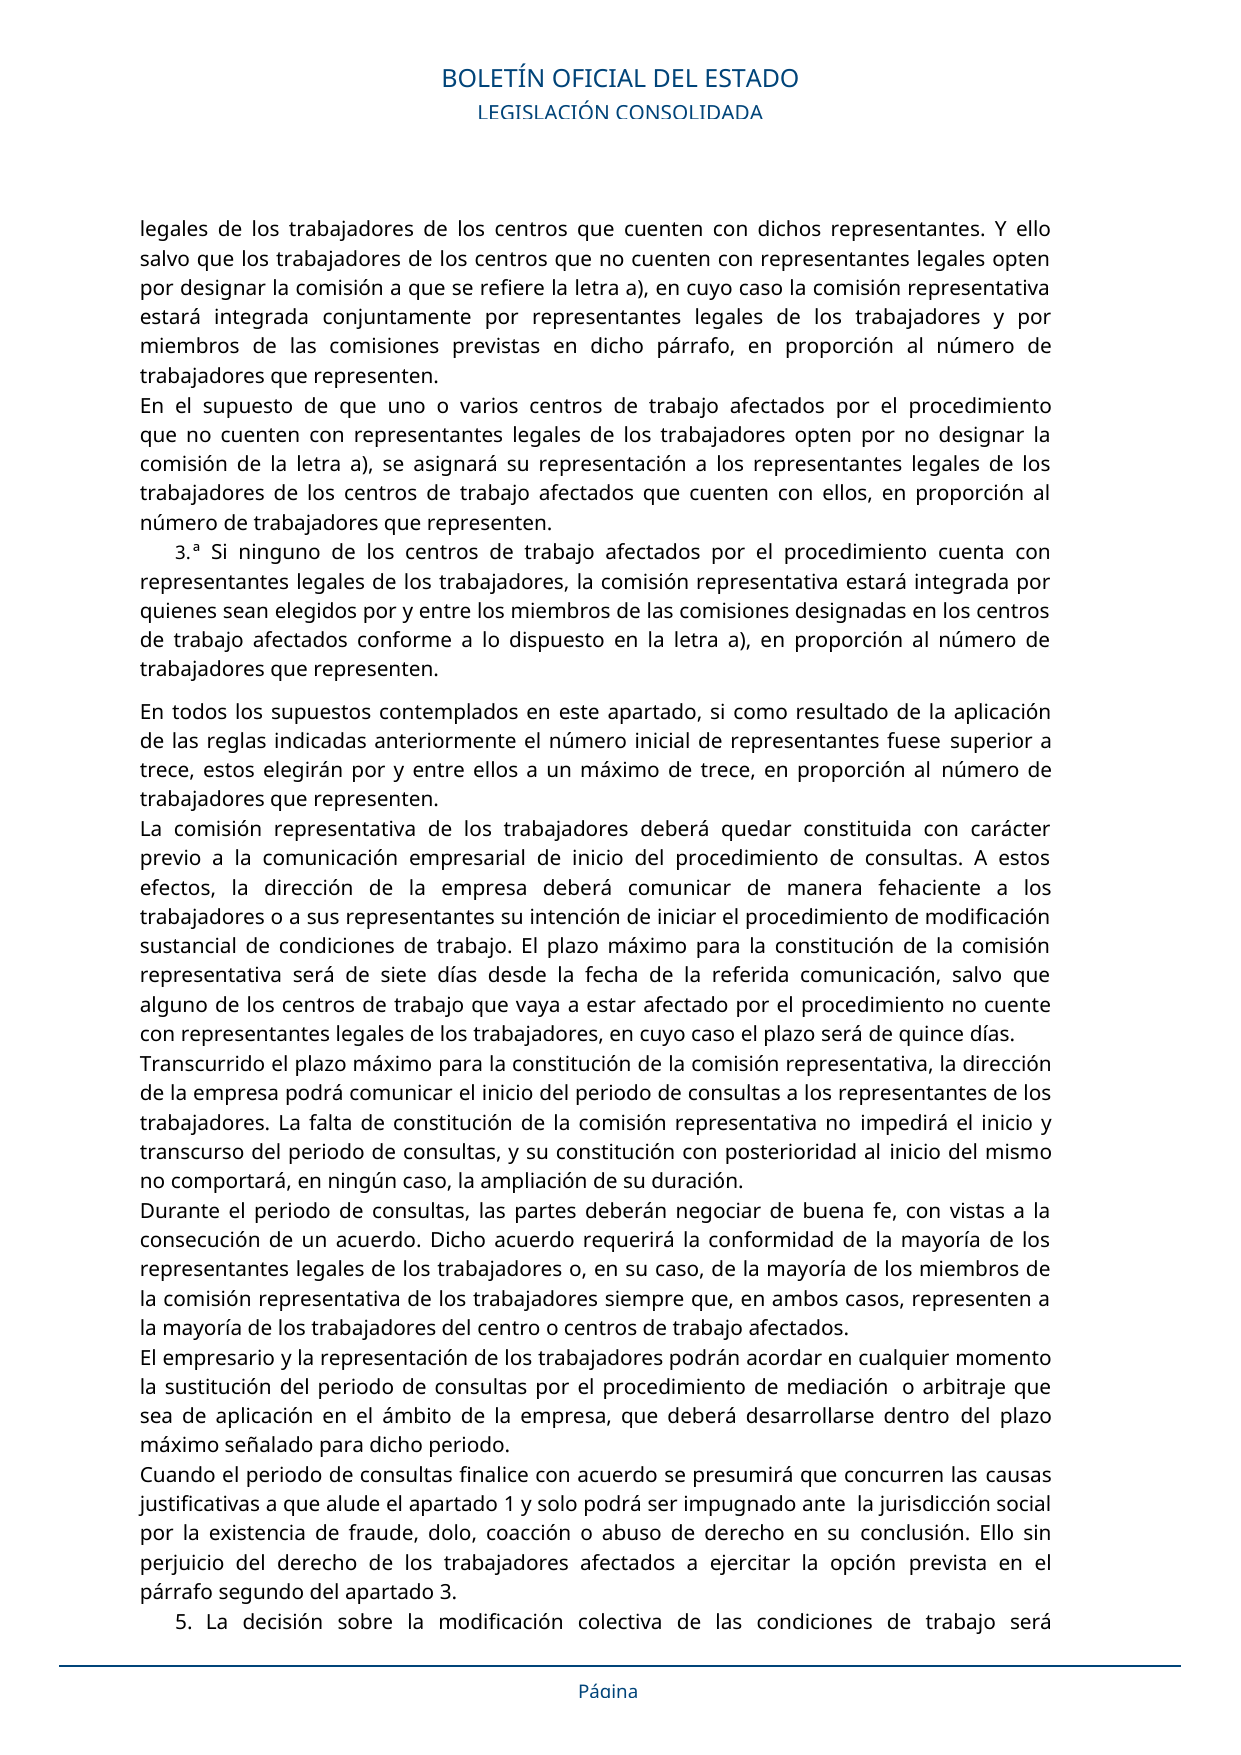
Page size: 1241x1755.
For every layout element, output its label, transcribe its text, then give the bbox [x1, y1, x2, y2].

list La decisión sobre la modificación colectiva de las condiciones de trabajo será [139, 1607, 1052, 1635]
text legales de los trabajadores de los centros que cuenten con dichos representantes. Y ello salvo que los trabajadores de los centros que no cuenten con representantes legales opten por designar la comisión a que se refiere la letra a), en cuyo caso la comisión representativa estará integrada conjuntamente por representantes legales de los trabajadores y por miembros de las comisiones previstas en dicho párrafo, en proporción al número de trabajadores que representen. [139, 214, 1052, 389]
text Cuando el periodo de consultas finalice con acuerdo se presumirá que concurren las causas justificativas a que alude el apartado 1 y solo podrá ser impugnado ante la jurisdicción social por la existencia de fraude, dolo, coacción o abuso de derecho en su conclusión. Ello sin perjuicio del derecho de los trabajadores afectados a ejercitar la opción prevista en el párrafo segundo del apartado 3. [139, 1460, 1052, 1606]
text La comisión representativa de los trabajadores deberá quedar constituida con carácter previo a la comunicación empresarial de inicio del procedimiento de consultas. A estos efectos, la dirección de la empresa deberá comunicar de manera fehaciente a los trabajadores o a sus representantes su intención de iniciar el procedimiento de modificación sustancial de condiciones de trabajo. El plazo máximo para la constitución de la comisión representativa será de siete días desde la fecha de la referida comunicación, salvo que alguno de los centros de trabajo que vaya a estar afectado por el procedimiento no cuente con representantes legales de los trabajadores, en cuyo caso el plazo será de quince días. [139, 814, 1052, 1047]
list ª Si ninguno de los centros de trabajo afectados por el procedimiento cuenta con representantes legales de los trabajadores, la comisión representativa estará integrada por quienes sean elegidos por y entre los miembros de las comisiones designadas en los centros de trabajo afectados conforme a lo dispuesto en la letra a), en proporción al número de trabajadores que representen. [139, 537, 1052, 683]
text En todos los supuestos contemplados en este apartado, si como resultado de la aplicación de las reglas indicadas anteriormente el número inicial de representantes fuese superior a trece, estos elegirán por y entre ellos a un máximo de trece, en proporción al número de trabajadores que representen. [139, 697, 1052, 813]
text En el supuesto de que uno o varios centros de trabajo afectados por el procedimiento que no cuenten con representantes legales de los trabajadores opten por no designar la comisión de la letra a), se asignará su representación a los representantes legales de los trabajadores de los centros de trabajo afectados que cuenten con ellos, en proporción al número de trabajadores que representen. [139, 391, 1052, 536]
text El empresario y la representación de los trabajadores podrán acordar en cualquier momento la sustitución del periodo de consultas por el procedimiento de mediación o arbitraje que sea de aplicación en el ámbito de la empresa, que deberá desarrollarse dentro del plazo máximo señalado para dicho periodo. [139, 1343, 1052, 1459]
text Durante el periodo de consultas, las partes deberán negociar de buena fe, con vistas a la consecución de un acuerdo. Dicho acuerdo requerirá la conformidad de la mayoría de los representantes legales de los trabajadores o, en su caso, de la mayoría de los miembros de la comisión representativa de los trabajadores siempre que, en ambos casos, representen a la mayoría de los trabajadores del centro o centros de trabajo afectados. [139, 1196, 1052, 1341]
text Transcurrido el plazo máximo para la constitución de la comisión representativa, la dirección de la empresa podrá comunicar el inicio del periodo de consultas a los representantes de los trabajadores. La falta de constitución de la comisión representativa no impedirá el inicio y transcurso del periodo de consultas, y su constitución con posterioridad al inicio del mismo no comportará, en ningún caso, la ampliación de su duración. [139, 1049, 1052, 1194]
